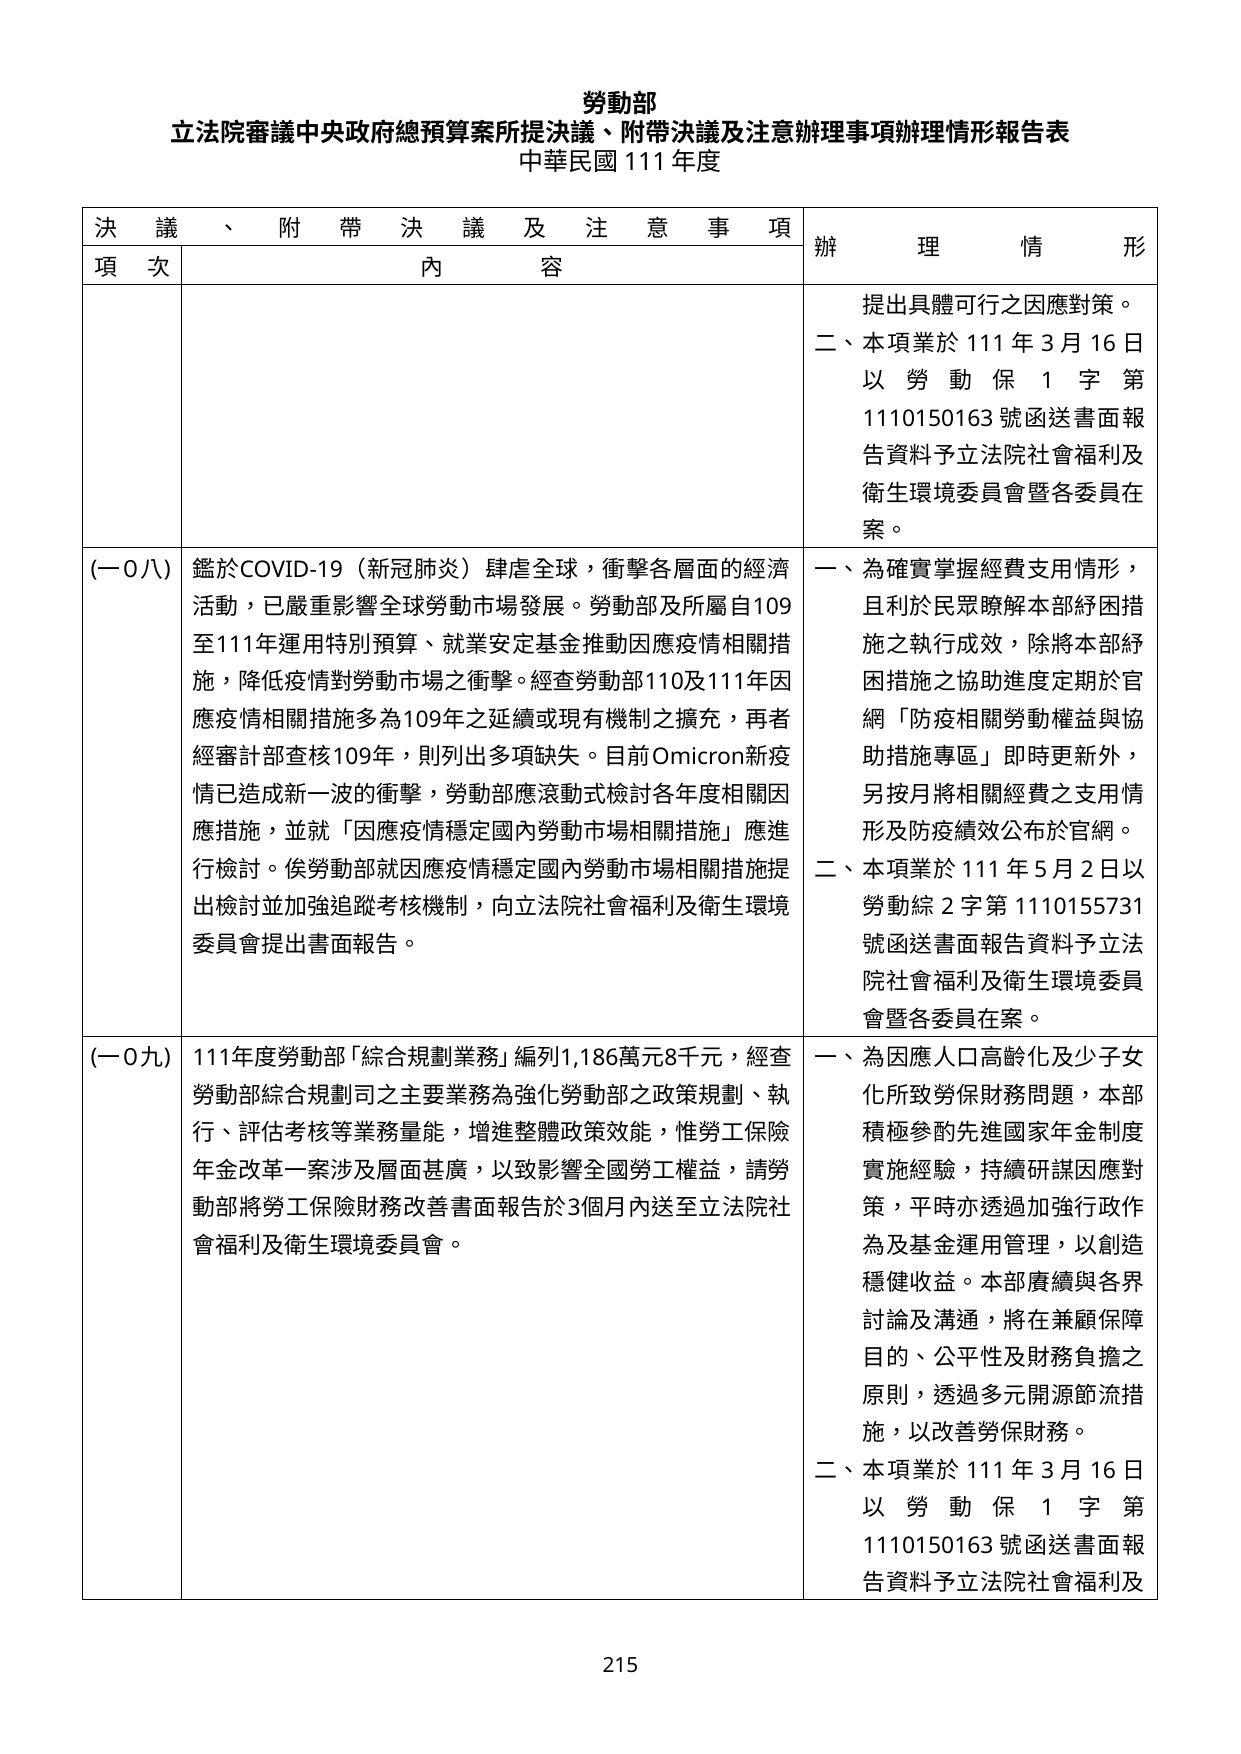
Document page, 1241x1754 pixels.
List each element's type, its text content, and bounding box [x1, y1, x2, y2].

table_header 辦理情形 [804, 208, 1157, 284]
table_cell 111年度勞動部「綜合規劃業務」編列1,186萬元8千元，經查勞動部綜合規劃司之主要業務為強化勞動部之政策規劃、執行、評估考核等業務量能，增進整體政策效能，惟勞工保險年金改革一案涉及層面甚廣，以致影響全國勞工權益，請勞動部將勞工保險財務改善書面報告於3個月內送至立法院社會福利及衛生環境委員會。 [182, 1037, 803, 1599]
table_cell 提出具體可行之因應對策。 本項業於111年3月16日以勞動保1字第1110150163號函送書面報告資料予立法院社會福利及衛生環境委員會暨各委員在案。 [804, 285, 1157, 547]
table_cell 項次 [83, 246, 181, 284]
table_cell [83, 285, 181, 547]
table_cell 內 容 [182, 246, 803, 284]
table_cell (一０九) [83, 1037, 181, 1599]
table_cell (一０八) [83, 548, 181, 1036]
table_cell [182, 285, 803, 547]
table_cell 鑑於COVID-19（新冠肺炎）肆虐全球，衝擊各層面的經濟活動，已嚴重影響全球勞動市場發展。勞動部及所屬自109至111年運用特別預算、就業安定基金推動因應疫情相關措施，降低疫情對勞動市場之衝擊。經查勞動部110及111年因應疫情相關措施多為109年之延續或現有機制之擴充，再者經審計部查核109年，則列出多項缺失。目前Omicron新疫情已造成新一波的衝擊，勞動部應滾動式檢討各年度相關因應措施，並就「因應疫情穩定國內勞動市場相關措施」應進行檢討。俟勞動部就因應疫情穩定國內勞動市場相關措施提出檢討並加強追蹤考核機制，向立法院社會福利及衛生環境委員會提出書面報告。 [182, 548, 803, 1036]
table_header 決議、附帶決議及注意事項 [83, 208, 803, 245]
table_cell 為確實掌握經費支用情形，且利於民眾瞭解本部紓困措施之執行成效，除將本部紓困措施之協助進度定期於官網「防疫相關勞動權益與協助措施專區」即時更新外，另按月將相關經費之支用情形及防疫績效公布於官網。 本項業於111年5月2日以勞動綜2字第1110155731號函送書面報告資料予立法院社會福利及衛生環境委員會暨各委員在案。 [804, 548, 1157, 1036]
table_cell 為因應人口高齡化及少子女化所致勞保財務問題，本部積極參酌先進國家年金制度實施經驗，持續研謀因應對策，平時亦透過加強行政作為及基金運用管理，以創造穩健收益。本部賡續與各界討論及溝通，將在兼顧保障目的、公平性及財務負擔之原則，透過多元開源節流措施，以改善勞保財務。 本項業於111年3月16日以勞動保1字第1110150163號函送書面報告資料予立法院社會福利及 [804, 1037, 1157, 1599]
